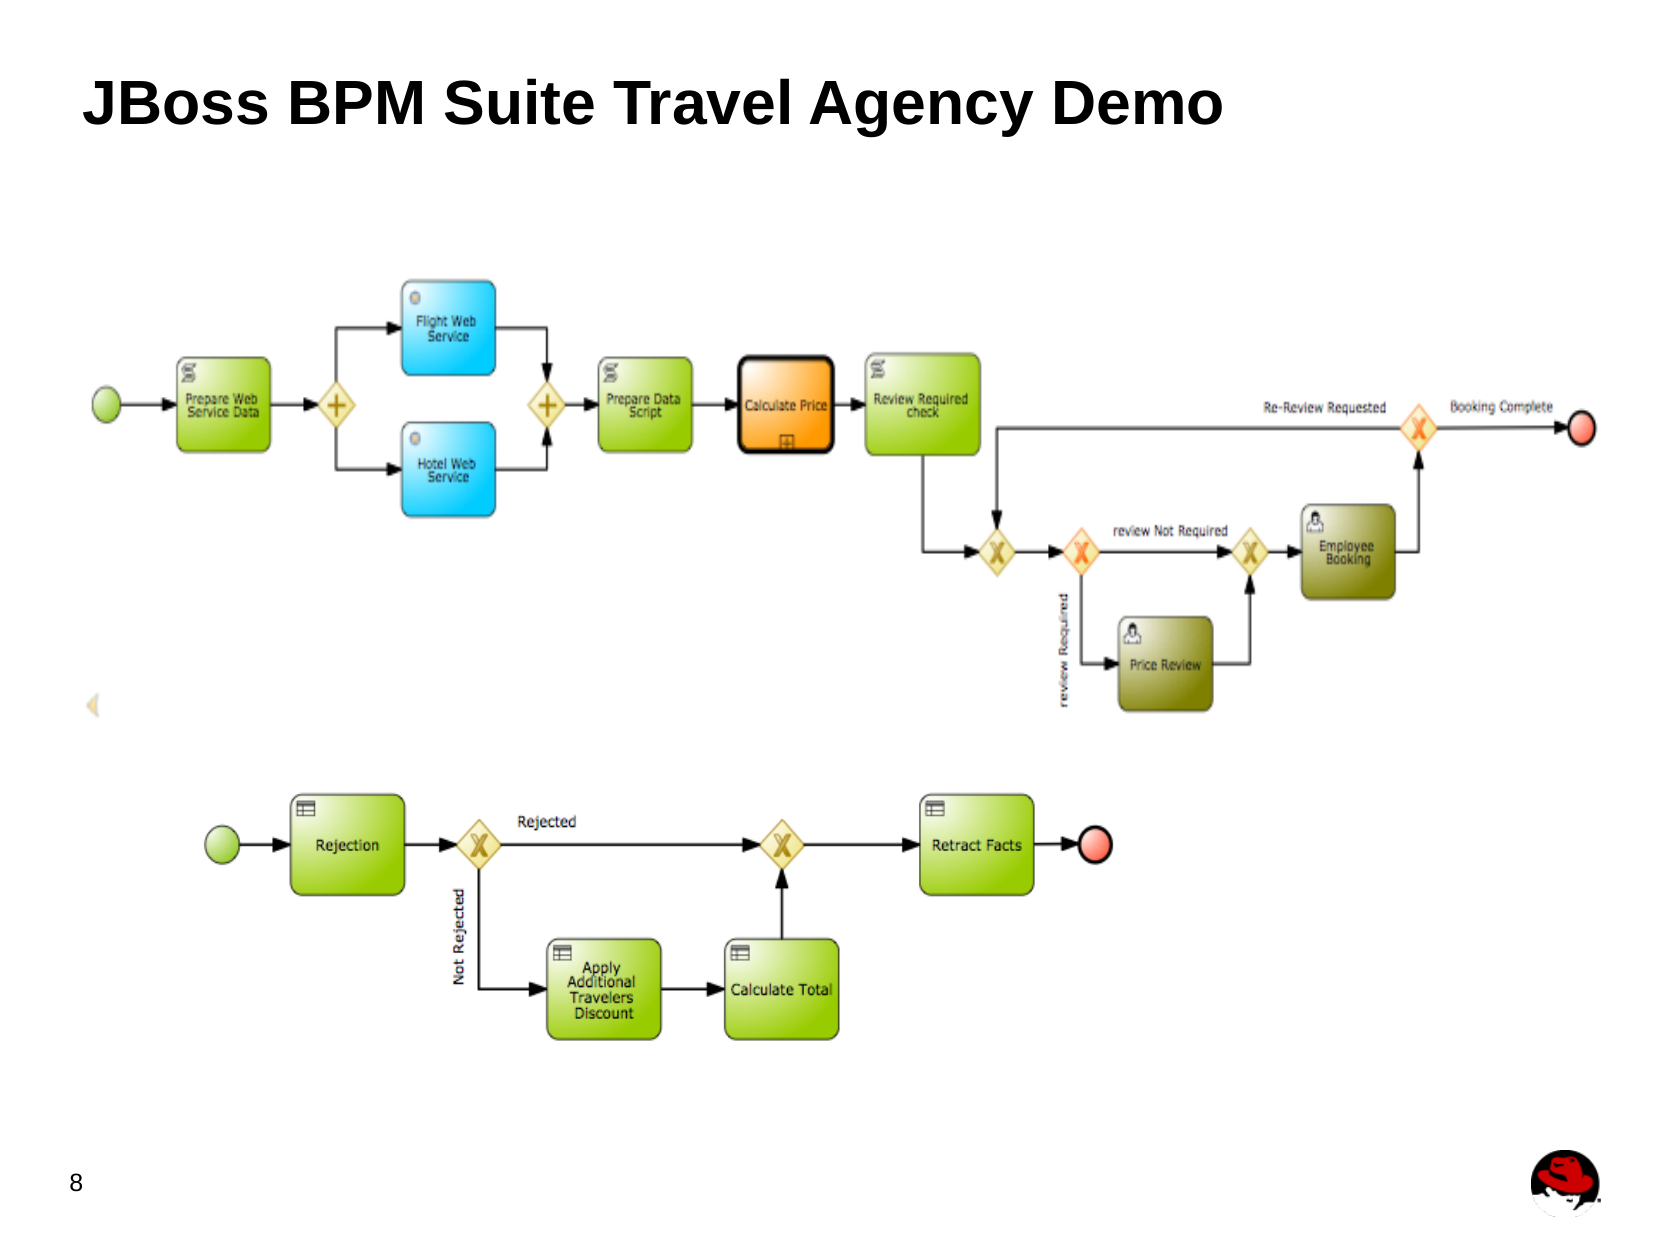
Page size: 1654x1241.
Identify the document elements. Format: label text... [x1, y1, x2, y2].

picture [75, 262, 1613, 743]
picture [1531, 1150, 1601, 1218]
picture [163, 749, 1163, 1088]
title JBoss BPM Suite Travel Agency Demo [82, 19, 1571, 186]
